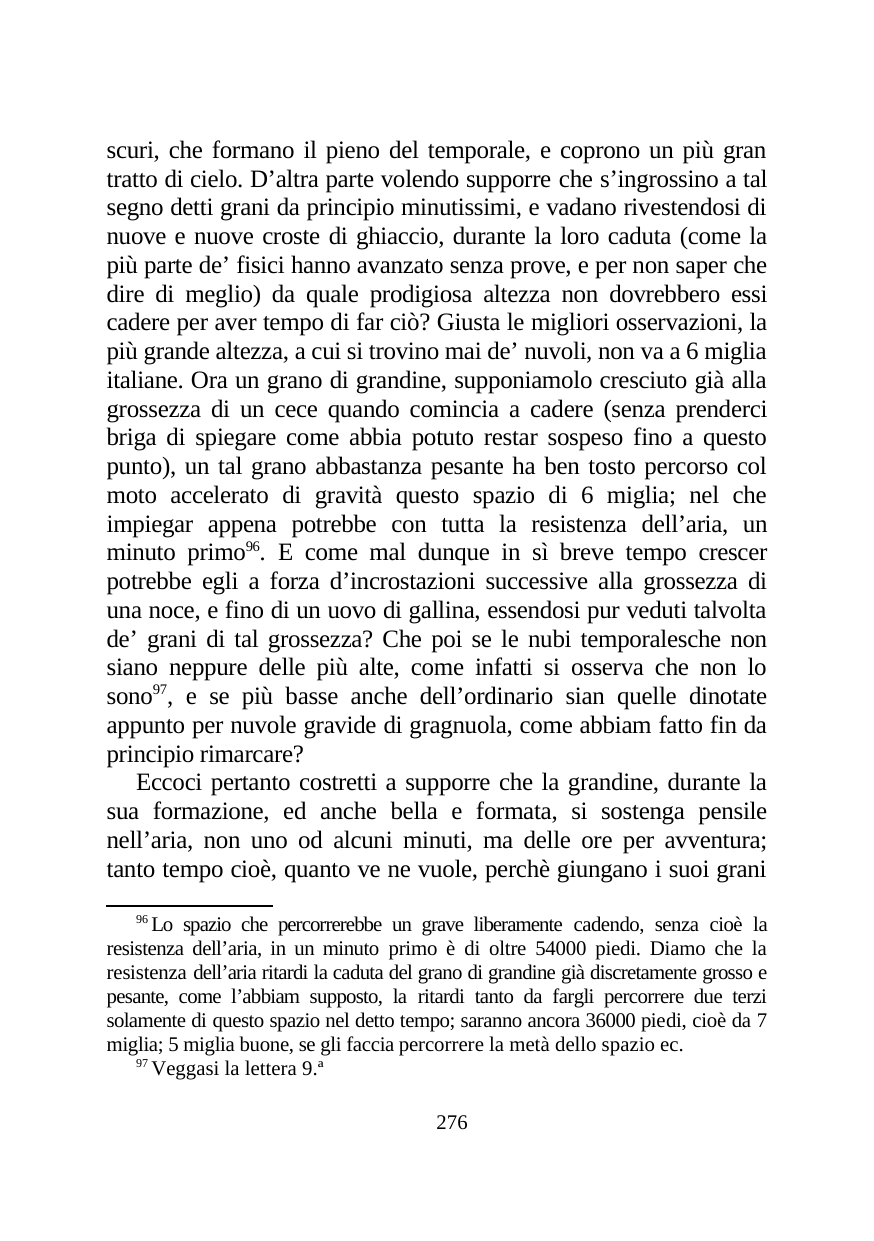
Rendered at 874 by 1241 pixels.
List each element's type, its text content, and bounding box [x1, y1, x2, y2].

text Eccoci pertanto costretti a supporre che la grandine, durante la sua formazione, ed anche bella e formata, si sostenga pensile nell’aria, non uno od alcuni minuti, ma delle ore per avventura; tanto tempo cioè, quanto ve ne vuole, perchè giungano i suoi grani [106, 767, 768, 882]
text scuri, che formano il pieno del temporale, e coprono un più gran tratto di cielo. D’altra parte volendo supporre che s’ingrossino a tal segno detti grani da principio minutissimi, e vadano rivestendosi di nuove e nuove croste di ghiaccio, durante la loro caduta (come la più parte de’ fisici hanno avanzato senza prove, e per non saper che dire di meglio) da quale prodigiosa altezza non dovrebbero essi cadere per aver tempo di far ciò? Giusta le migliori osservazioni, la più grande altezza, a cui si trovino mai de’ nuvoli, non va a 6 miglia italiane. Ora un grano di grandine, supponiamolo cresciuto già alla grossezza di un cece quando comincia a cadere (senza prenderci briga di spiegare come abbia potuto restar sospeso fino a questo punto), un tal grano abbastanza pesante ha ben tosto percorso col moto accelerato di gravità questo spazio di 6 miglia; nel che impiegar appena potrebbe con tutta la resistenza dell’aria, un minuto primo. E come mal dunque in sì breve tempo crescer potrebbe egli a forza d’incrostazioni successive alla grossezza di una noce, e fino di un uovo di gallina, essendosi pur veduti talvolta de’ grani di tal grossezza? Che poi se le nubi temporalesche non siano neppure delle più alte, come infatti si osserva che non lo sono, e se più basse anche dell’ordinario sian quelle dinotate appunto per nuvole gravide di gragnuola, come abbiam fatto fin da principio rimarcare? [106, 135, 768, 767]
text Veggasi la lettera 9.ª [106, 1056, 768, 1080]
text Lo spazio che percorrerebbe un grave liberamente cadendo, senza cioè la resistenza dell’aria, in un minuto primo è di oltre 54000 piedi. Diamo che la resistenza dell’aria ritardi la caduta del grano di grandine già discretamente grosso e pesante, come l’abbiam supposto, la ritardi tanto da fargli percorrere due terzi solamente di questo spazio nel detto tempo; saranno ancora 36000 piedi, cioè da 7 miglia; 5 miglia buone, se gli faccia percorrere la metà dello spazio ec. [106, 912, 768, 1056]
